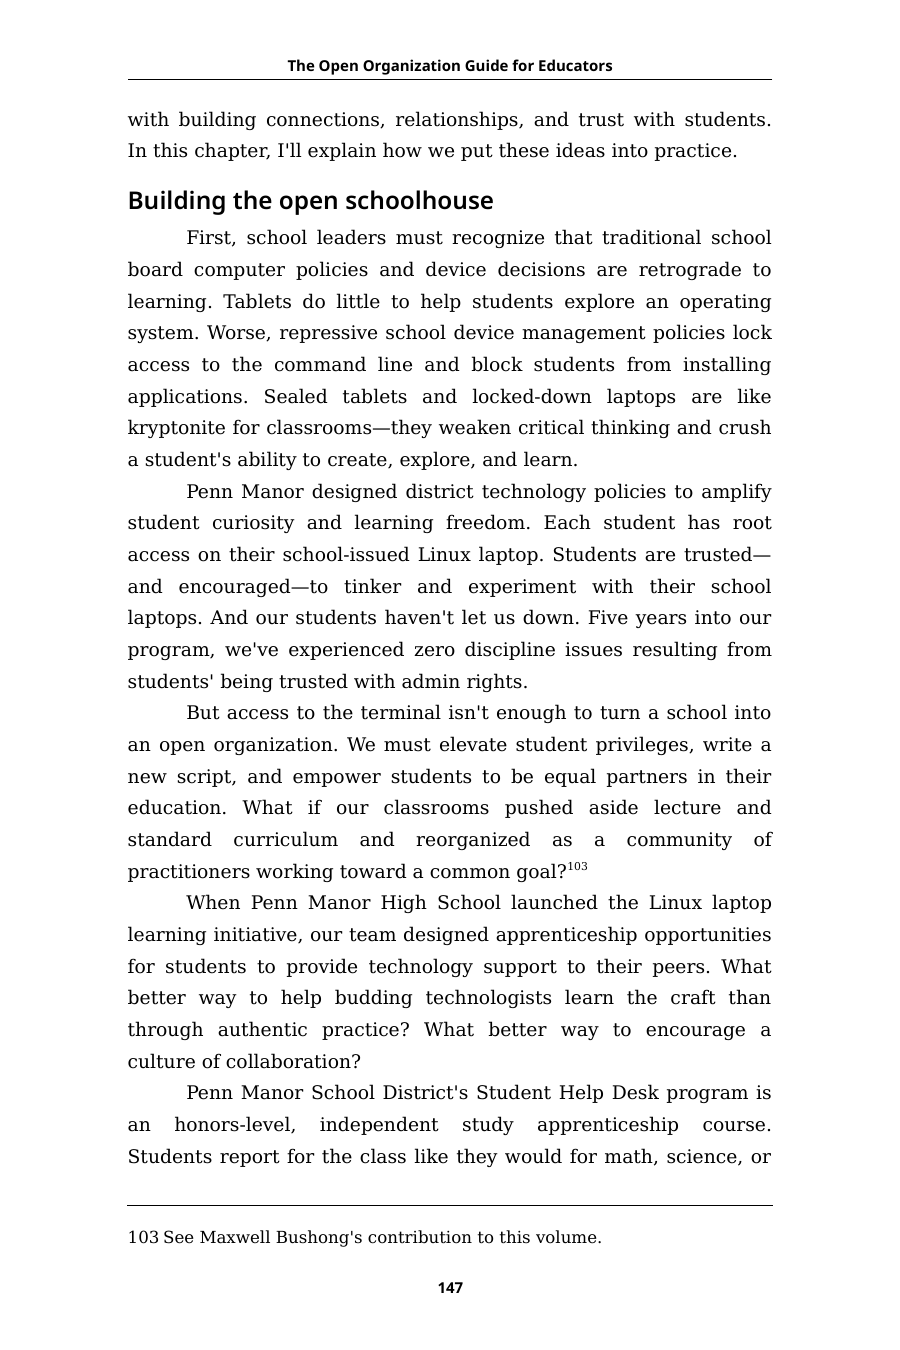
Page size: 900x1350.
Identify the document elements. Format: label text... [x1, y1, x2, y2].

subtitle Building the open schoolhouse [127, 187, 772, 215]
text See Maxwell Bushong's contribution to this volume. [127, 1228, 772, 1247]
text When Penn Manor High School launched the Linux laptop learning initiative, our team designed apprenticeship opportunities for students to provide technology support to their peers. What better way to help budding technologists learn the craft than through authentic practice? What better way to encourage a culture of collaboration? [127, 892, 772, 1073]
text with building connections, relationships, and trust with students. In this chapter, I'll explain how we put these ideas into practice. [127, 109, 772, 162]
text First, school leaders must recognize that traditional school board computer policies and device decisions are retrograde to learning. Tablets do little to help students explore an operating system. Worse, repressive school device management policies lock access to the command line and block students from installing applications. Sealed tablets and locked-down laptops are like kryptonite for classrooms—they weaken critical thinking and crush a student's ability to create, explore, and learn. [127, 227, 772, 471]
text Penn Manor School District's Student Help Desk program is an honors-level, independent study apprenticeship course. Students report for the class like they would for math, science, or [127, 1082, 772, 1168]
text Penn Manor designed district technology policies to amplify student curiosity and learning freedom. Each student has root access on their school-issued Linux laptop. Students are trusted—and encouraged—to tinker and experiment with their school laptops. And our students haven't let us down. Five years into our program, we've experienced zero discipline issues resulting from students' being trusted with admin rights. [127, 481, 772, 693]
text But access to the terminal isn't enough to turn a school into an open organization. We must elevate student privileges, write a new script, and empower students to be equal partners in their education. What if our classrooms pushed aside lecture and standard curriculum and reorganized as a community of practitioners working toward a common goal? [127, 702, 772, 883]
